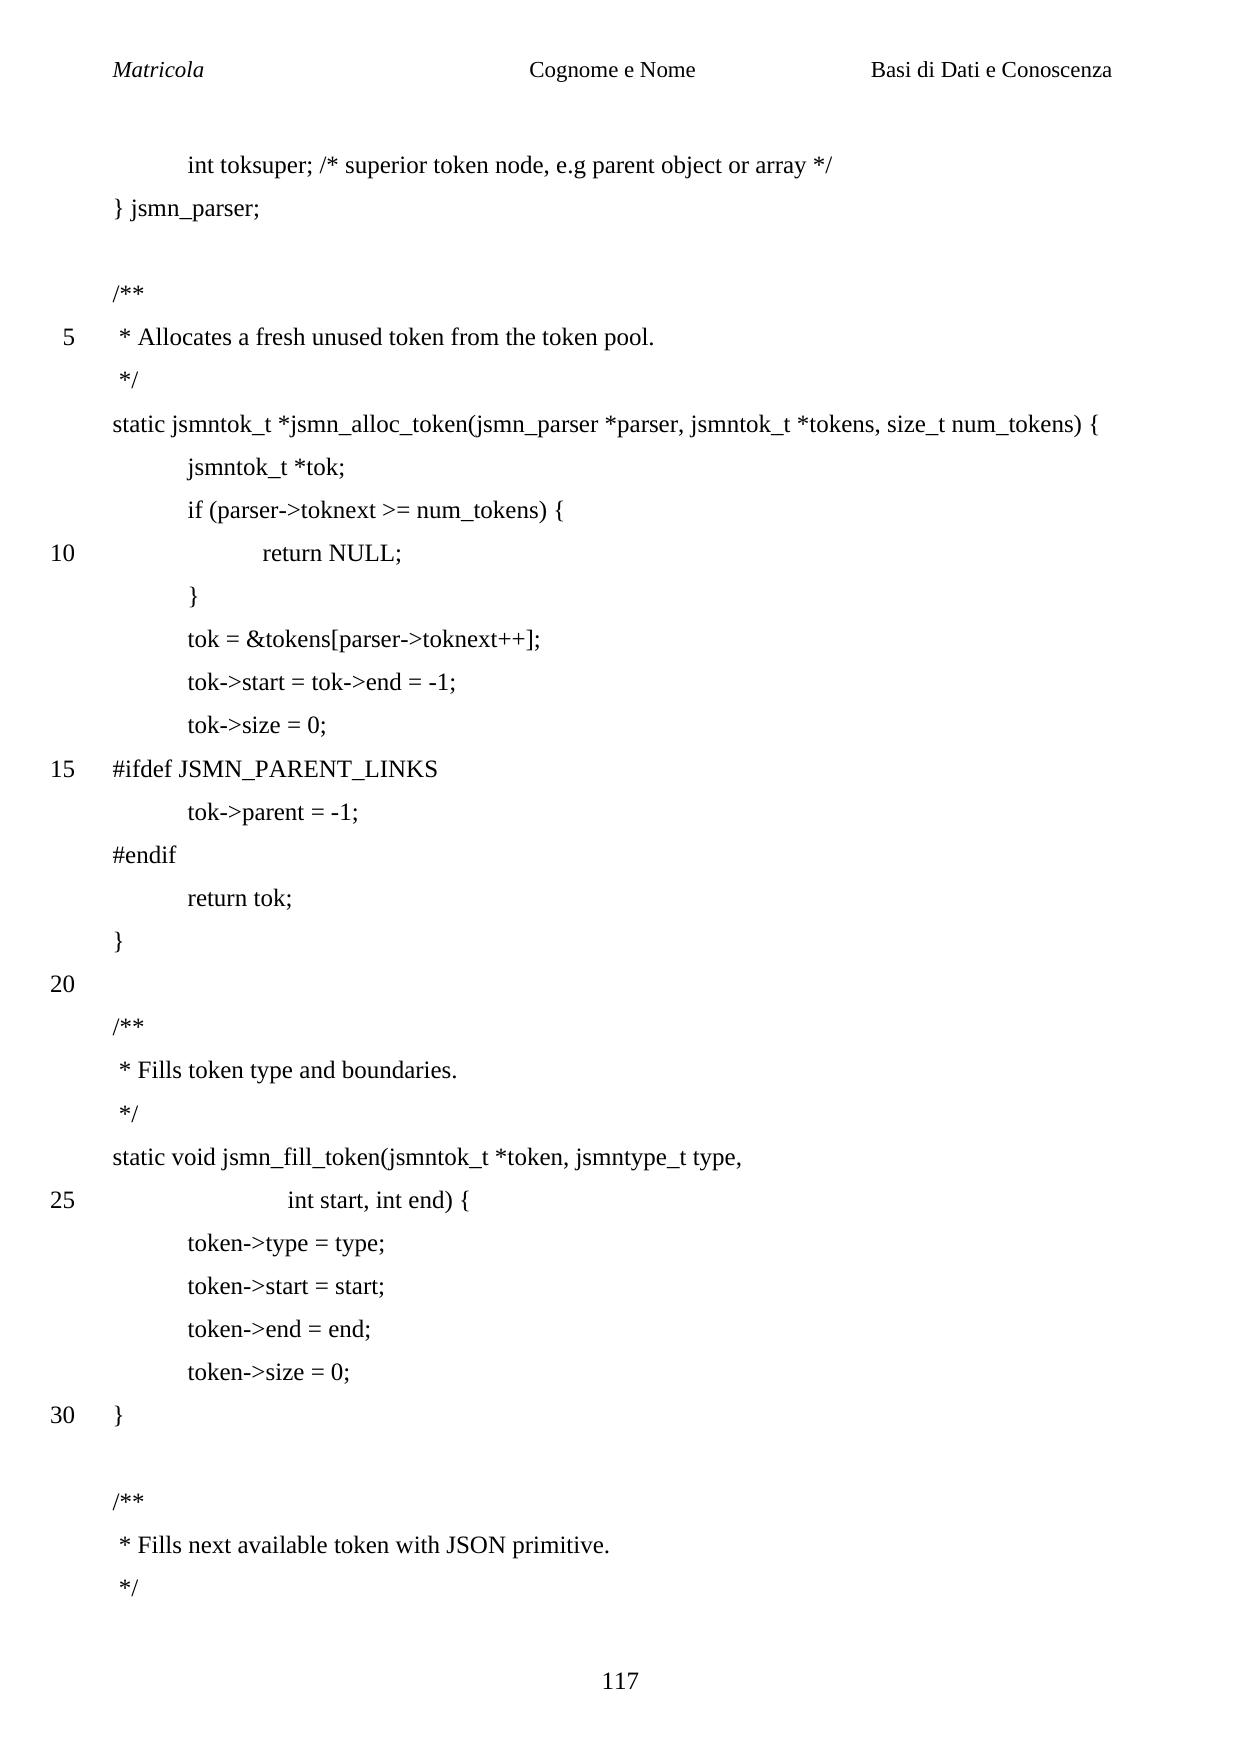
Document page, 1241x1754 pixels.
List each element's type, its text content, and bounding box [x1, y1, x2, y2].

text /** [112, 1487, 1128, 1516]
text * Fills next available token with JSON primitive. [112, 1530, 1128, 1559]
text if (parser->toknext >= num_tokens) { [112, 495, 1128, 524]
text * Fills token type and boundaries. [112, 1056, 1128, 1084]
text } [112, 926, 1128, 955]
text token->start = start; [112, 1271, 1128, 1300]
text token->end = end; [112, 1314, 1128, 1343]
text */ [112, 1573, 1128, 1602]
text #ifdef JSMN_PARENT_LINKS [112, 754, 1128, 782]
text return tok; [112, 883, 1128, 912]
text int toksuper; /* superior token node, e.g parent object or array */ [112, 150, 1128, 179]
text #endif [112, 840, 1128, 869]
text tok->size = 0; [112, 711, 1128, 739]
text */ [112, 366, 1128, 394]
text token->size = 0; [112, 1357, 1128, 1386]
text static void jsmn_fill_token(jsmntok_t *token, jsmntype_t type, [112, 1142, 1128, 1171]
text */ [112, 1099, 1128, 1127]
text /** [112, 279, 1128, 308]
text } [112, 1401, 1128, 1429]
text * Allocates a fresh unused token from the token pool. [112, 322, 1128, 351]
text return NULL; [112, 538, 1128, 567]
text int start, int end) { [112, 1185, 1128, 1214]
text tok->parent = -1; [112, 797, 1128, 826]
text token->type = type; [112, 1228, 1128, 1257]
text jsmntok_t *tok; [112, 452, 1128, 481]
text static jsmntok_t *jsmn_alloc_token(jsmn_parser *parser, jsmntok_t *tokens, size_t num_tokens) { [112, 409, 1128, 437]
text tok = &tokens[parser->toknext++]; [112, 624, 1128, 653]
text } [112, 581, 1128, 610]
text tok->start = tok->end = -1; [112, 667, 1128, 696]
text /** [112, 1012, 1128, 1041]
text } jsmn_parser; [112, 193, 1128, 222]
